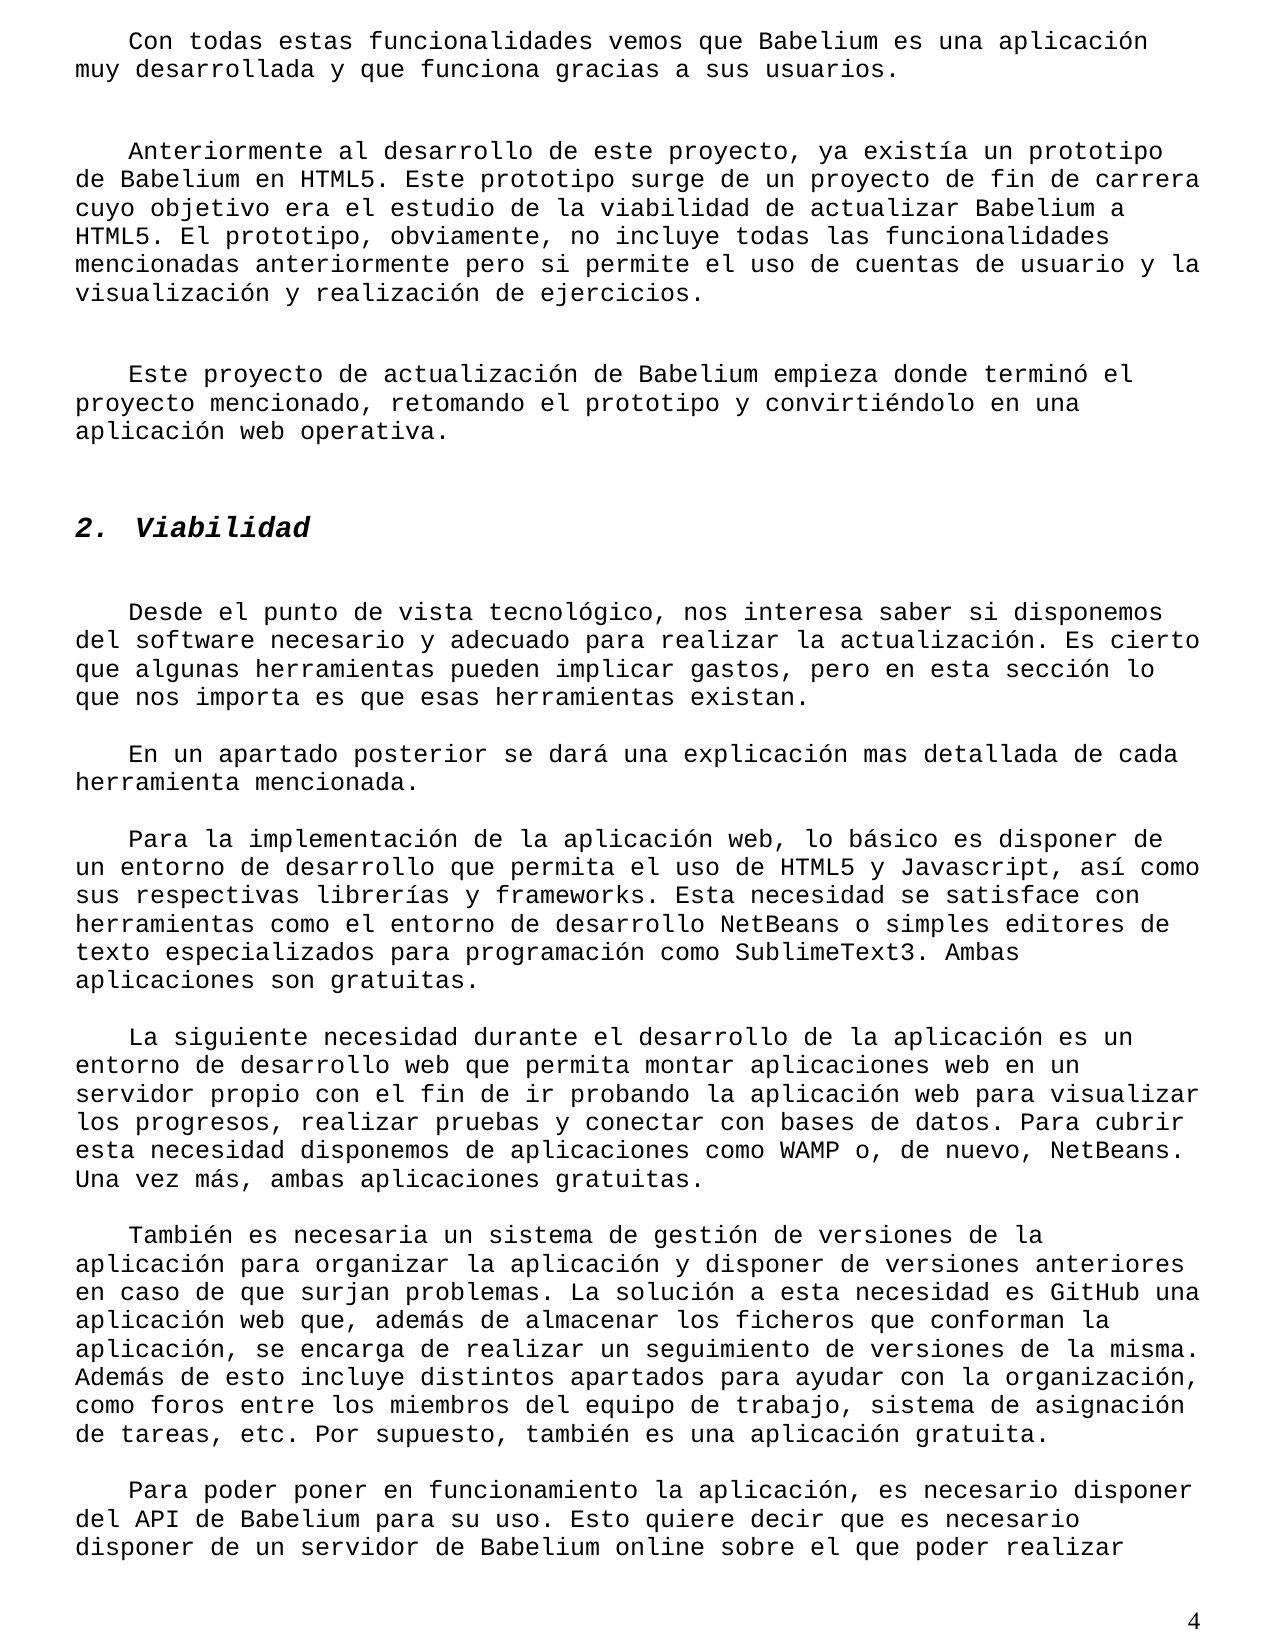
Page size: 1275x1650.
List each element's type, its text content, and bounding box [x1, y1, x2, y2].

text También es necesaria un sistema de gestión de versiones de la aplicación para organizar la aplicación y disponer de versiones anteriores en caso de que surjan problemas. La solución a esta necesidad es GitHub una aplicación web que, además de almacenar los ficheros que conforman la aplicación, se encarga de realizar un seguimiento de versiones de la misma. Además de esto incluye distintos apartados para ayudar con la organización, como foros entre los miembros del equipo de trabajo, sistema de asignación de tareas, etc. Por supuesto, también es una aplicación gratuita. [75, 1223, 1200, 1450]
text Este proyecto de actualización de Babelium empieza donde terminó el proyecto mencionado, retomando el prototipo y convirtiéndolo en una aplicación web operativa. [75, 362, 1200, 447]
text En un apartado posterior se dará una explicación mas detallada de cada herramienta mencionada. [75, 741, 1200, 798]
subtitle Viabilidad [75, 513, 1200, 546]
text Para poder poner en funcionamiento la aplicación, es necesario disponer del API de Babelium para su uso. Esto quiere decir que es necesario disponer de un servidor de Babelium online sobre el que poder realizar [75, 1478, 1200, 1563]
text Con todas estas funcionalidades vemos que Babelium es una aplicación muy desarrollada y que funciona gracias a sus usuarios. [75, 29, 1200, 85]
text Para la implementación de la aplicación web, lo básico es disponer de un entorno de desarrollo que permita el uso de HTML5 y Javascript, así como sus respectivas librerías y frameworks. Esta necesidad se satisface con herramientas como el entorno de desarrollo NetBeans o simples editores de texto especializados para programación como SublimeText3. Ambas aplicaciones son gratuitas. [75, 826, 1200, 996]
text Anteriormente al desarrollo de este proyecto, ya existía un prototipo de Babelium en HTML5. Este prototipo surge de un proyecto de fin de carrera cuyo objetivo era el estudio de la viabilidad de actualizar Babelium a HTML5. El prototipo, obviamente, no incluye todas las funcionalidades mencionadas anteriormente pero si permite el uso de cuentas de usuario y la visualización y realización de ejercicios. [75, 139, 1200, 309]
text Desde el punto de vista tecnológico, nos interesa saber si disponemos del software necesario y adecuado para realizar la actualización. Es cierto que algunas herramientas pueden implicar gastos, pero en esta sección lo que nos importa es que esas herramientas existan. [75, 600, 1200, 713]
text La siguiente necesidad durante el desarrollo de la aplicación es un entorno de desarrollo web que permita montar aplicaciones web en un servidor propio con el fin de ir probando la aplicación web para visualizar los progresos, realizar pruebas y conectar con bases de datos. Para cubrir esta necesidad disponemos de aplicaciones como WAMP o, de nuevo, NetBeans. Una vez más, ambas aplicaciones gratuitas. [75, 1025, 1200, 1195]
